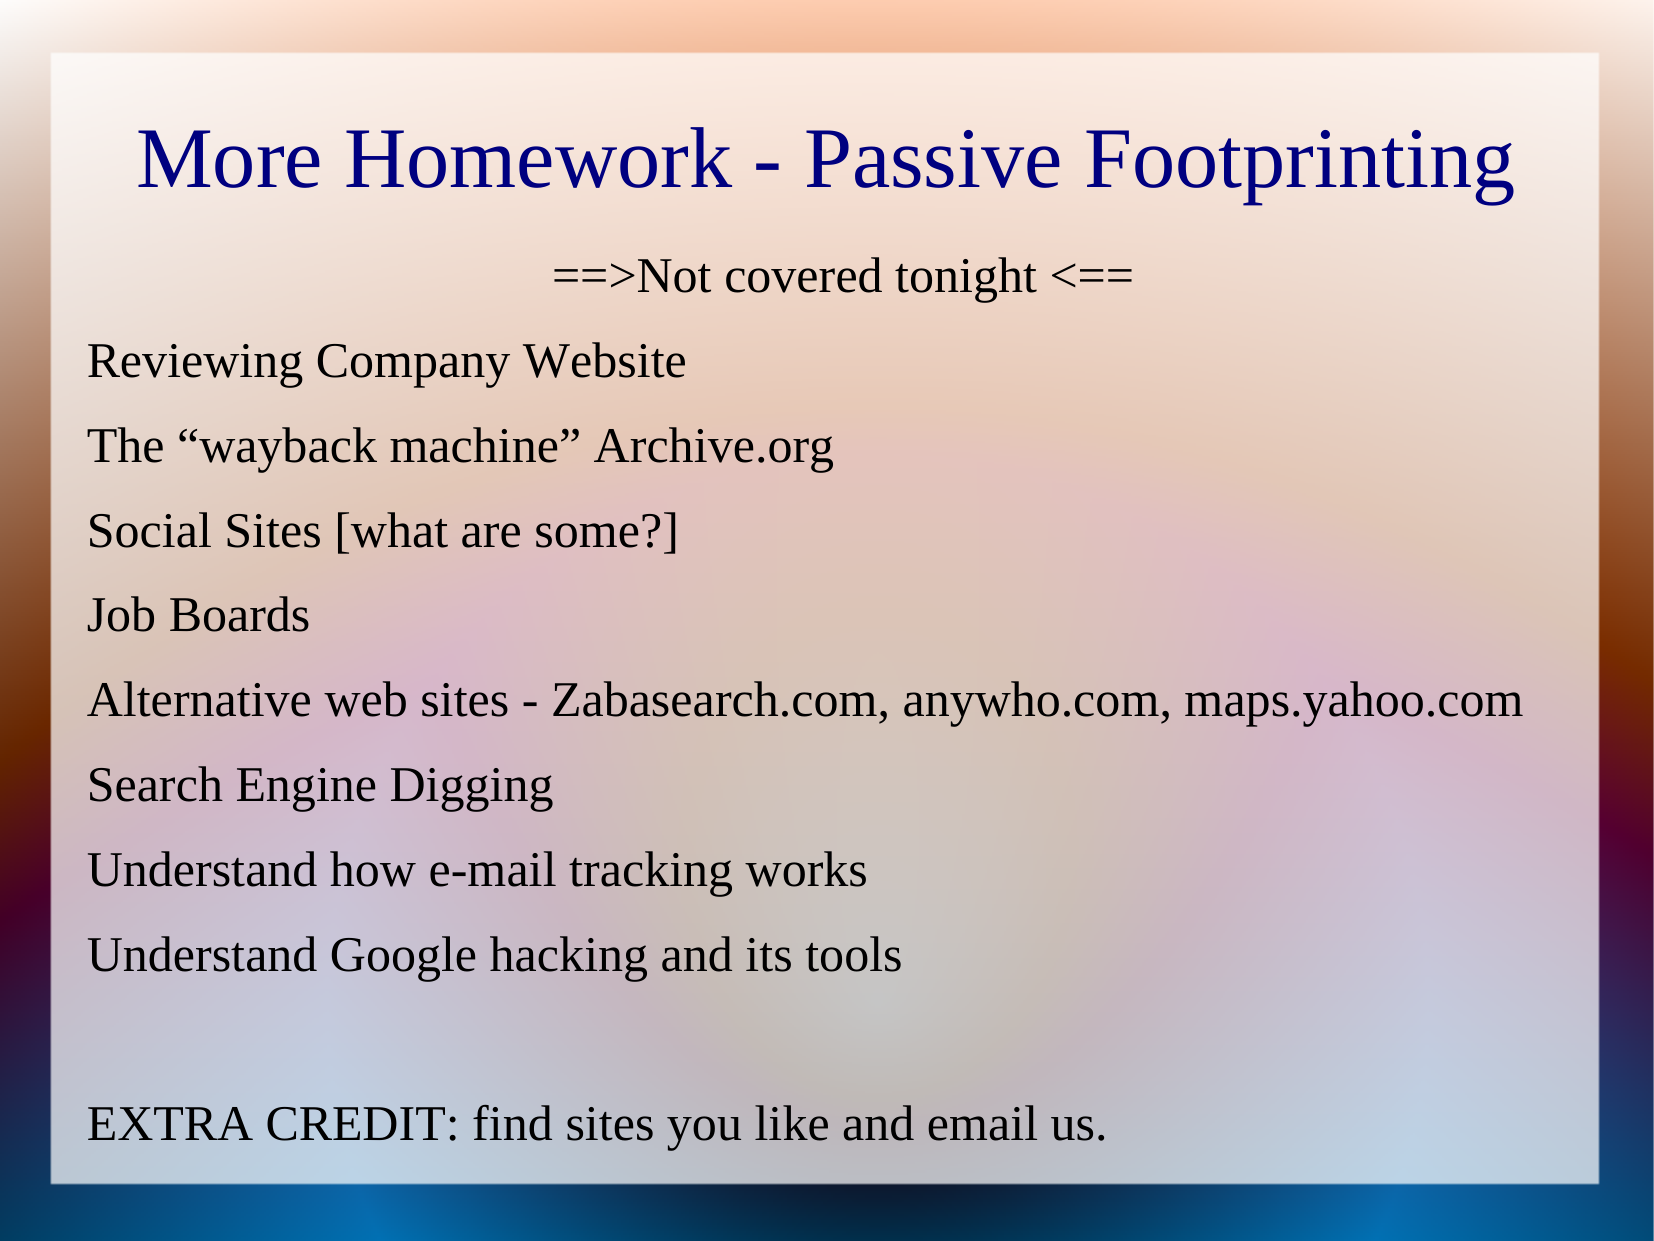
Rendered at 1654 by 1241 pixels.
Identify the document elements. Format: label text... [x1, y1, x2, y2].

list ==>Not covered tonight <== Reviewing Company Website The “wayback machine” Archive.org Social Sites [what are some?] Job Boards Alternative web sites - Zabasearch.com, anywho.com, maps.yahoo.com Search Engine Digging Understand how e-mail tracking works Understand Google hacking and its tools EXTRA CREDIT: find sites you like and email us. [86, 248, 1576, 1163]
title More Homework - Passive Footprinting [82, 55, 1571, 263]
picture [0, 0, 1654, 1241]
